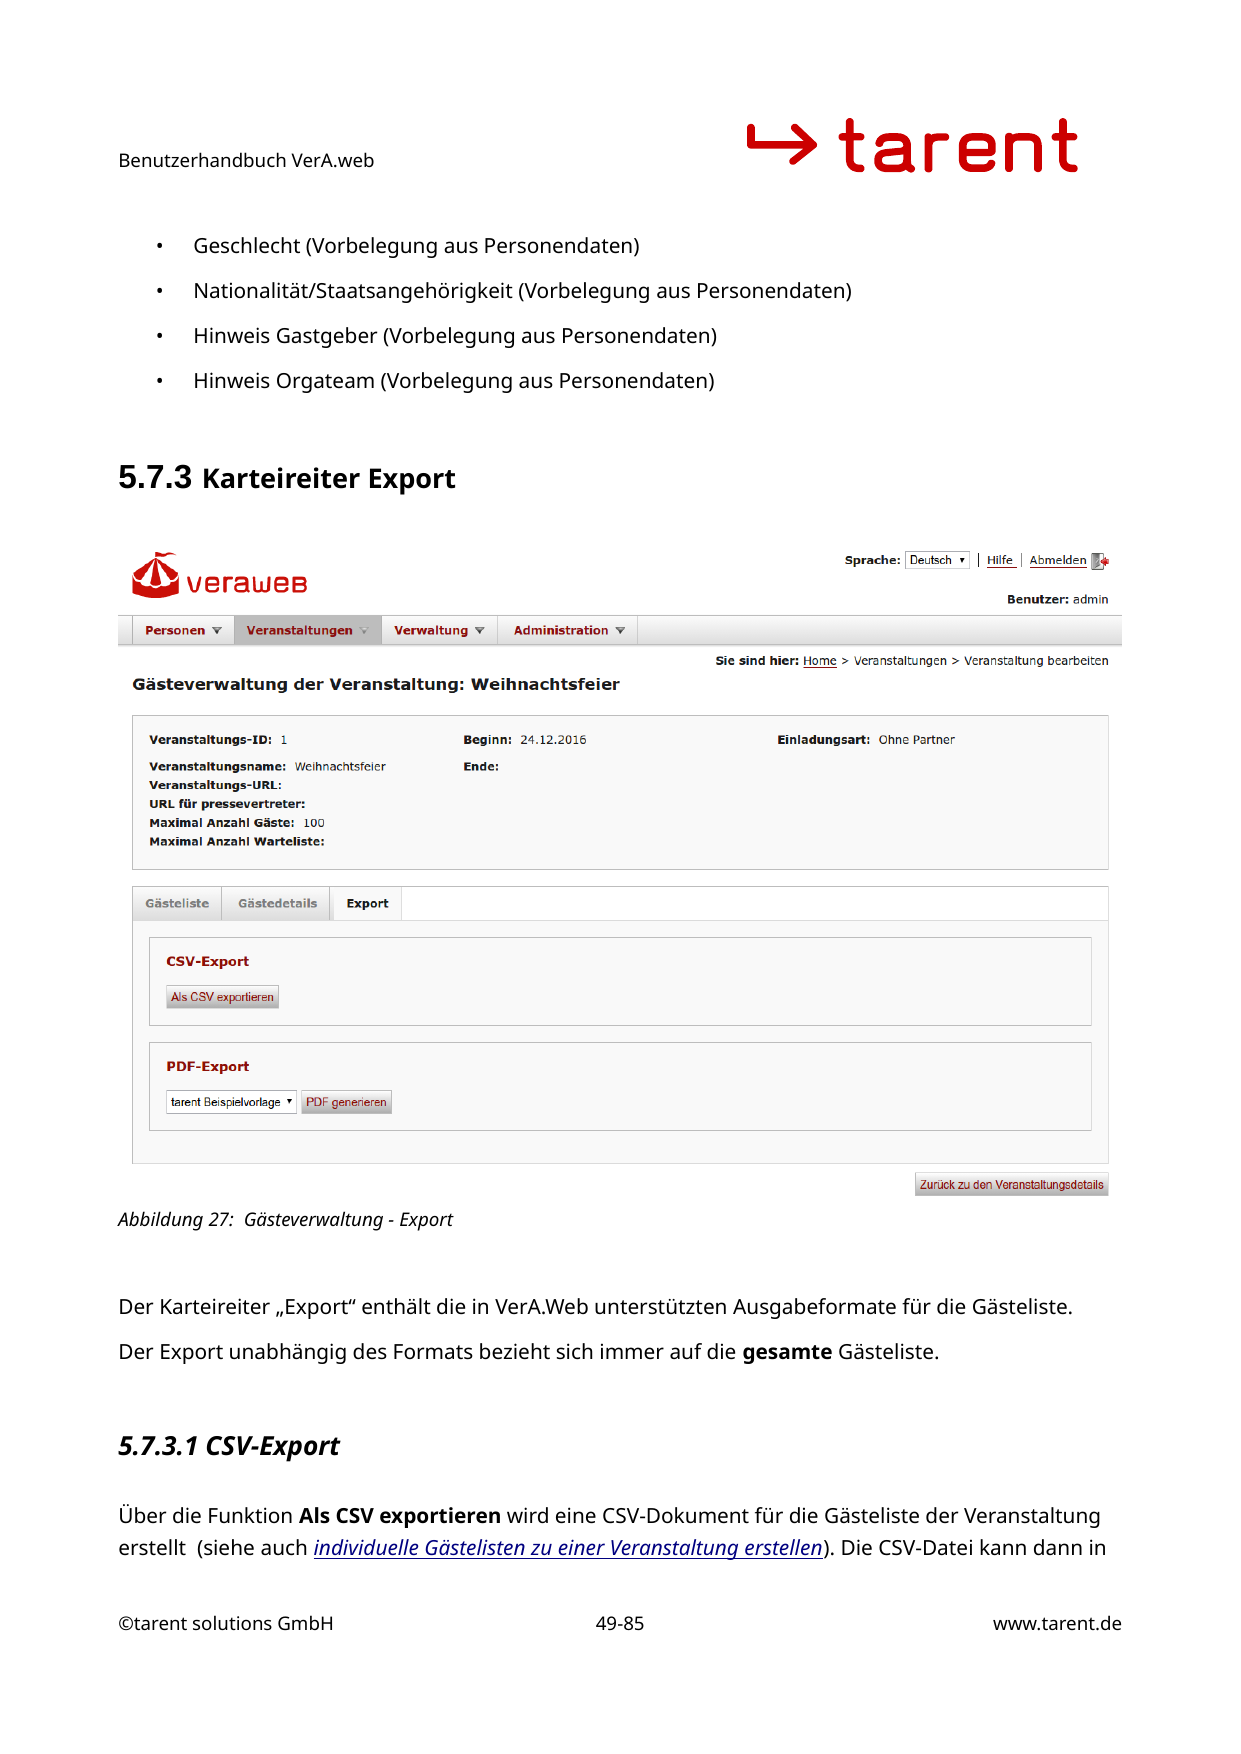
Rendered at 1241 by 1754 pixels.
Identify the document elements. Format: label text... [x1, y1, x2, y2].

text [118, 534, 1122, 546]
list Hinweis Gastgeber (Vorbelegung aus Personendaten) [156, 322, 1122, 350]
list Hinweis Orgateam (Vorbelegung aus Personendaten) [156, 367, 1122, 395]
list Nationalität/Staatsangehörigkeit (Vorbelegung aus Personendaten) [156, 277, 1122, 305]
list Geschlecht (Vorbelegung aus Personendaten) [156, 232, 1122, 260]
subtitle Karteireiter Export [118, 457, 1122, 496]
text Über die Funktion Als CSV exportieren wird eine CSV-Dokument für die Gästeliste der Veranstaltung erstellt (siehe auch individuelle Gästelisten zu einer Veranstaltung erstellen). Die CSV-Datei kann dann in [118, 1501, 1122, 1562]
subtitle CSV-Export [118, 1427, 1122, 1463]
picture [118, 546, 1122, 1203]
text Der Karteireiter „Export“ enthält die in VerA.Web unterstützten Ausgabeformate für die Gästeliste. [118, 1292, 1122, 1321]
text Abbildung 27: Gästeverwaltung - Export [118, 1203, 1122, 1232]
text Der Export unabhängig des Formats bezieht sich immer auf die gesamte Gästeliste. [118, 1337, 1122, 1366]
